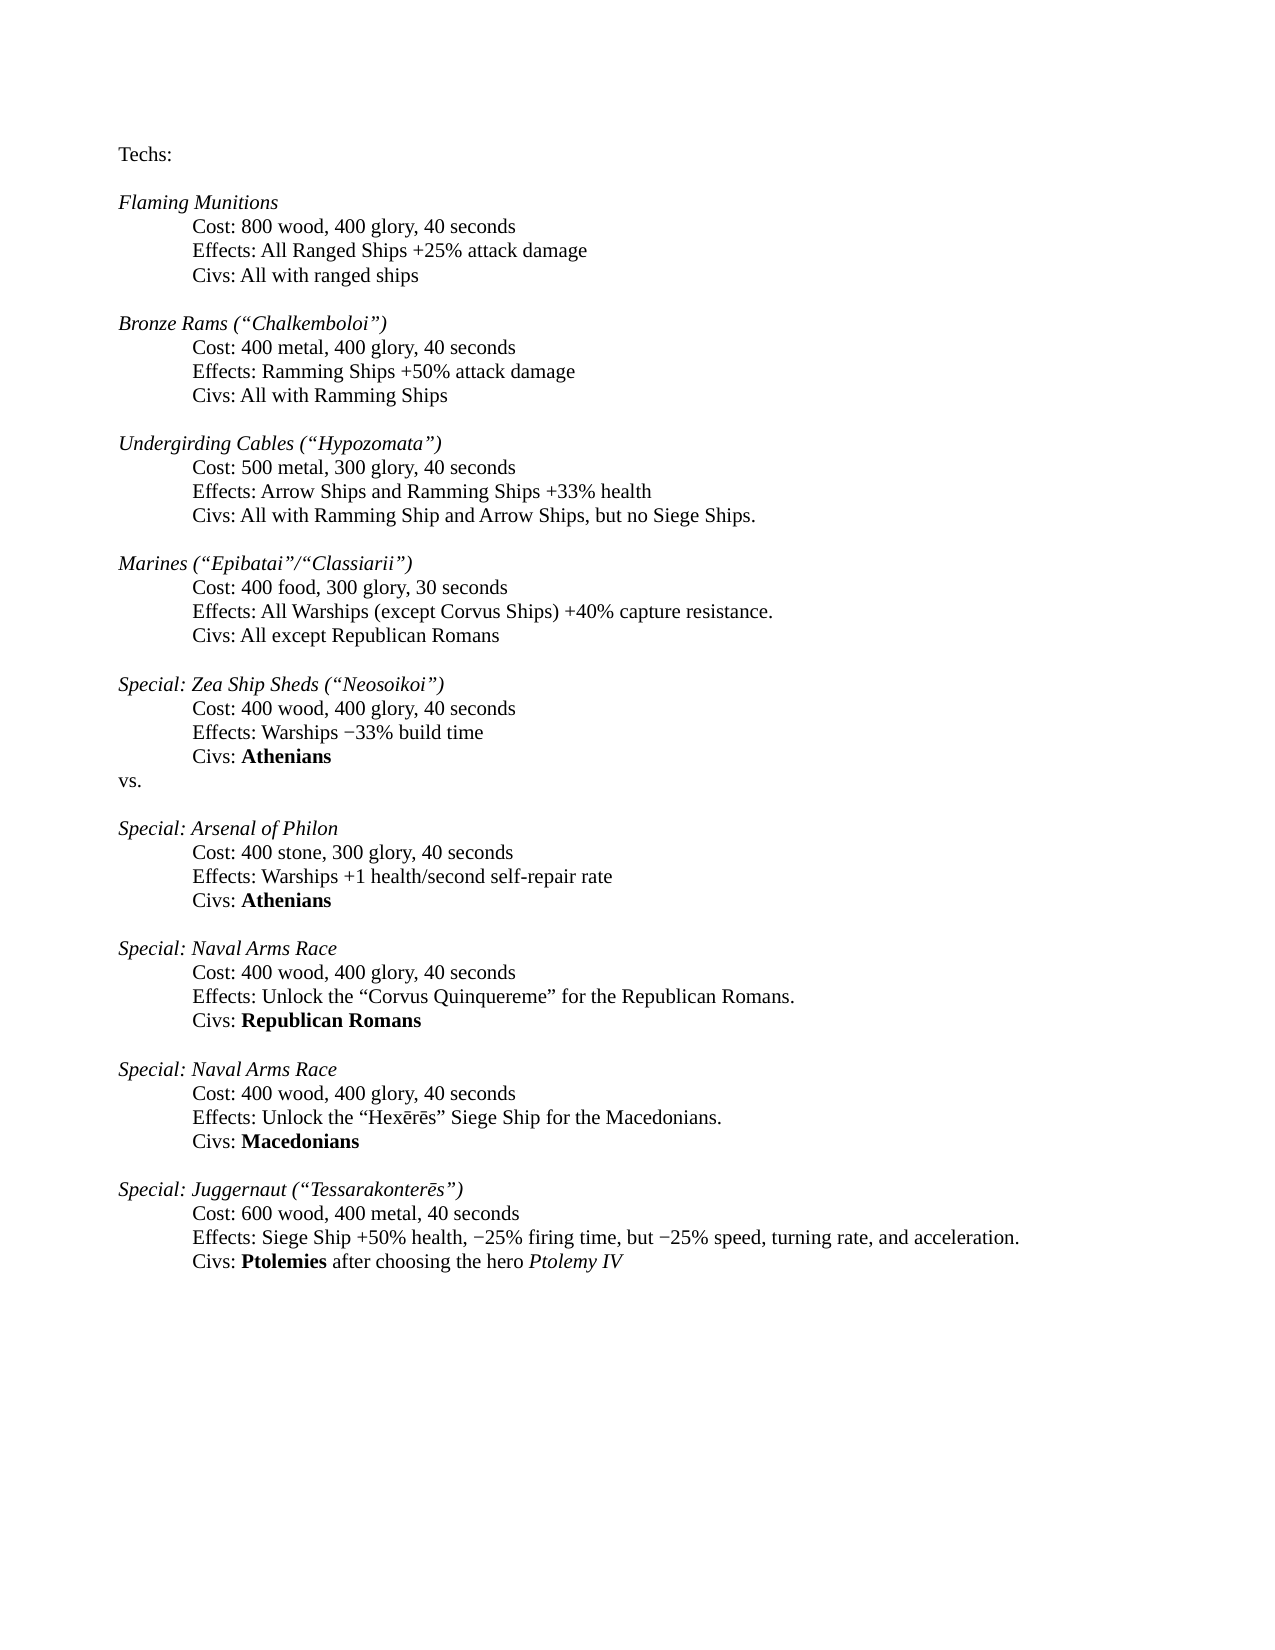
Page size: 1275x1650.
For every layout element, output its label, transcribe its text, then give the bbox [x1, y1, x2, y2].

text Cost: 400 wood, 400 glory, 40 seconds [118, 696, 1157, 720]
text Cost: 400 food, 300 glory, 30 seconds [118, 575, 1157, 599]
text Bronze Rams (“Chalkemboloi”) [118, 311, 1157, 335]
text Effects: All Warships (except Corvus Ships) +40% capture resistance. [118, 599, 1157, 623]
text Special: Naval Arms Race [118, 1032, 1157, 1081]
text Civs: All with ranged ships [118, 262, 1157, 287]
text Civs: Ptolemies after choosing the hero Ptolemy IV [118, 1249, 1157, 1273]
text Cost: 400 wood, 400 glory, 40 seconds [118, 1081, 1157, 1105]
text Cost: 500 metal, 300 glory, 40 seconds [118, 455, 1157, 479]
text Flaming Munitions [118, 190, 1157, 214]
text Special: Naval Arms Race [118, 936, 1157, 960]
text vs. [118, 768, 1157, 792]
text Marines (“Epibatai”/“Classiarii”) [118, 551, 1157, 575]
text Effects: Warships +1 health/second self-repair rate [118, 864, 1157, 888]
text Special: Zea Ship Sheds (“Neosoikoi”) [118, 672, 1157, 696]
text Civs: Republican Romans [118, 1008, 1157, 1032]
text Civs: Athenians [118, 888, 1157, 912]
text Effects: Ramming Ships +50% attack damage [118, 359, 1157, 383]
text Effects: Unlock the “Hexērēs” Siege Ship for the Macedonians. [118, 1105, 1157, 1129]
text Special: Juggernaut (“Tessarakonterēs”) [118, 1153, 1157, 1201]
text Special: Arsenal of Philon [118, 816, 1157, 840]
text Effects: Warships −33% build time [118, 720, 1157, 744]
text Cost: 800 wood, 400 glory, 40 seconds [118, 214, 1157, 238]
text Effects: Arrow Ships and Ramming Ships +33% health [118, 479, 1157, 503]
text Undergirding Cables (“Hypozomata”) [118, 431, 1157, 455]
text Cost: 600 wood, 400 metal, 40 seconds [118, 1201, 1157, 1225]
text Effects: Unlock the “Corvus Quinquereme” for the Republican Romans. [118, 984, 1157, 1008]
text Effects: All Ranged Ships +25% attack damage [118, 238, 1157, 262]
text Civs: Macedonians [118, 1129, 1157, 1153]
text Cost: 400 metal, 400 glory, 40 seconds [118, 335, 1157, 359]
text Cost: 400 wood, 400 glory, 40 seconds [118, 960, 1157, 984]
text Civs: Athenians [118, 744, 1157, 768]
text Effects: Siege Ship +50% health, −25% firing time, but −25% speed, turning rate, and acceleration. [118, 1225, 1157, 1249]
text Civs: All with Ramming Ship and Arrow Ships, but no Siege Ships. [118, 503, 1157, 527]
text Techs: [118, 142, 1157, 166]
text Civs: All except Republican Romans [118, 623, 1157, 647]
text Cost: 400 stone, 300 glory, 40 seconds [118, 840, 1157, 864]
text Civs: All with Ramming Ships [118, 383, 1157, 407]
